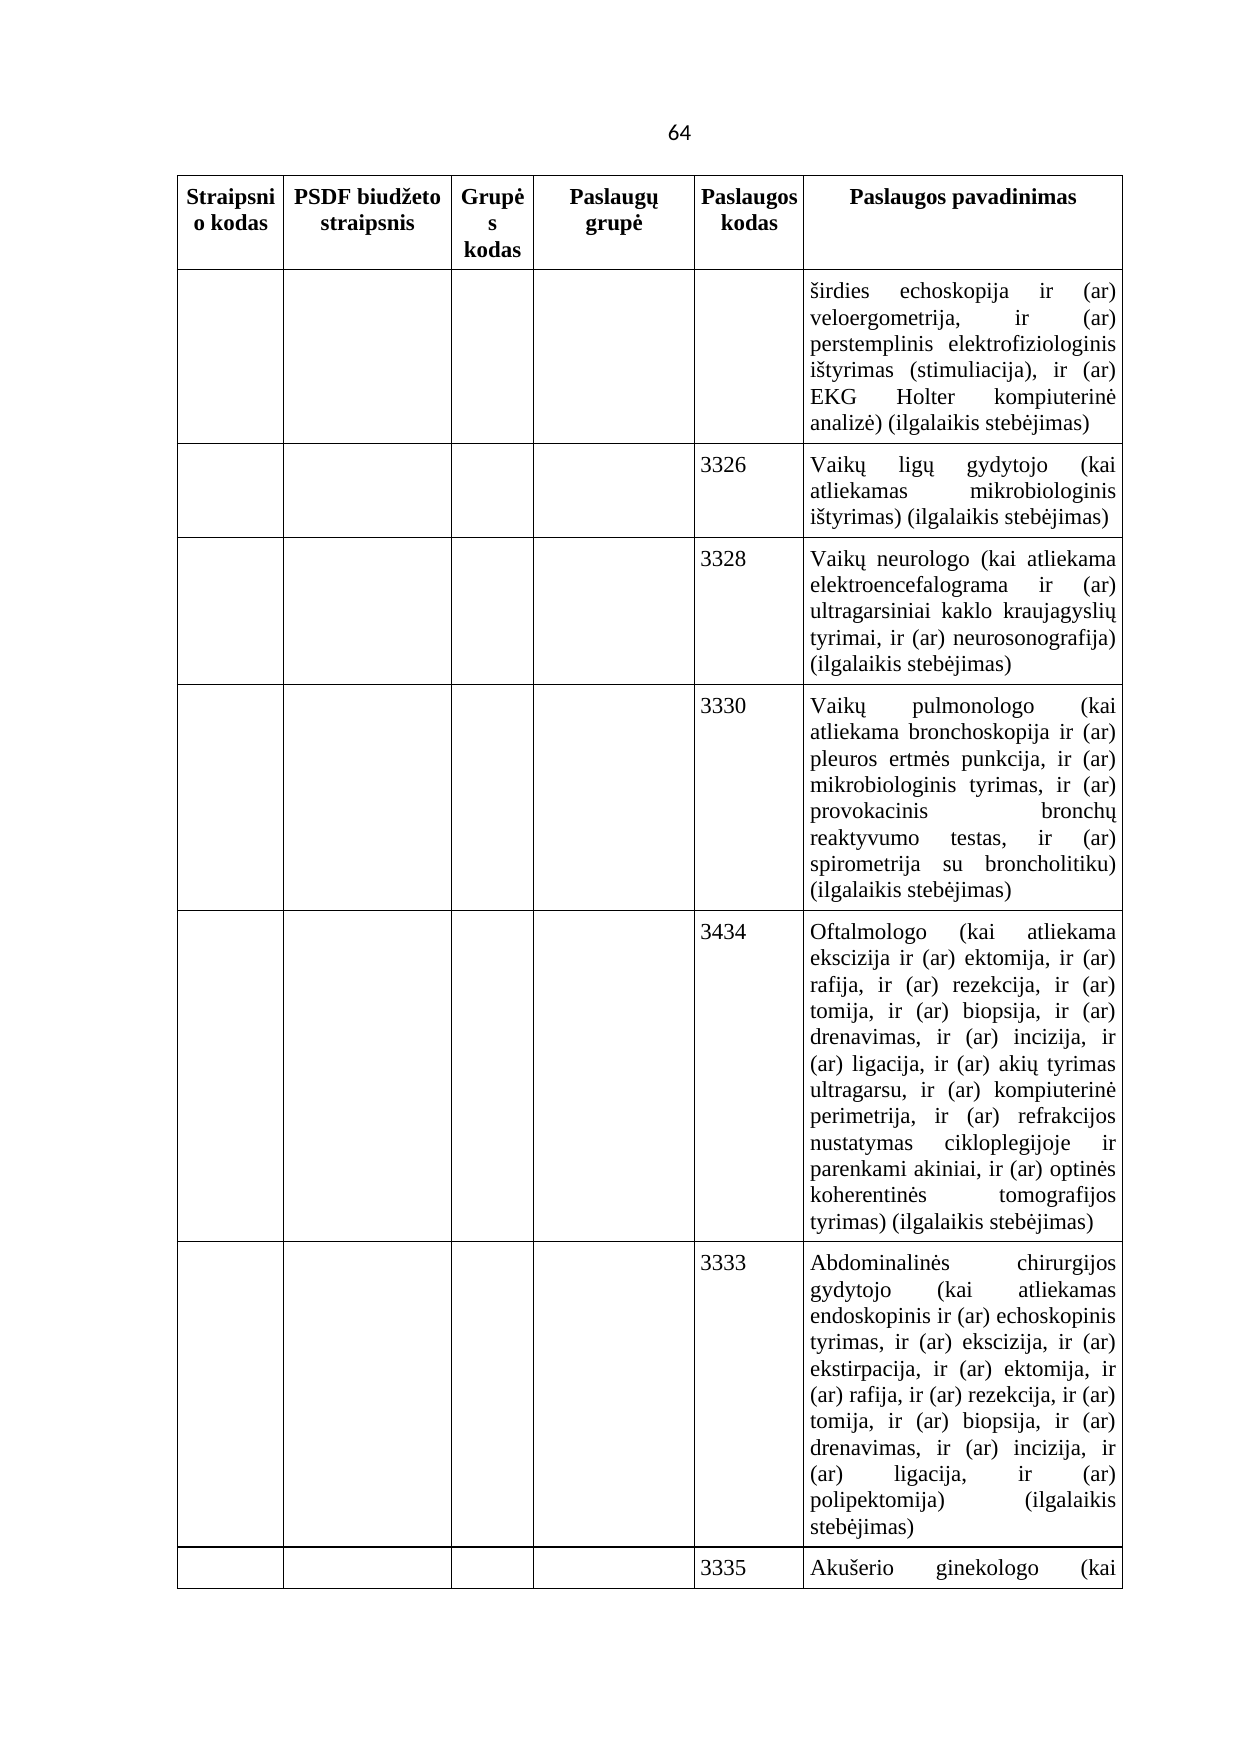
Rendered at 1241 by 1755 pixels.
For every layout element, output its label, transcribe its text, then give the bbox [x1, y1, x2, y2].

table_cell Akušerio ginekologo (kai [804, 1548, 1122, 1588]
table_cell [695, 270, 803, 442]
table_cell [284, 1548, 451, 1588]
table_cell [452, 1242, 533, 1546]
table_cell [452, 1548, 533, 1588]
table_cell [534, 1548, 694, 1588]
table_cell [178, 1242, 283, 1546]
table_header Straipsnio kodas [178, 176, 283, 269]
table_cell Vaikų neurologo (kai atliekama elektroencefalograma ir (ar) ultragarsiniai kaklo kraujagyslių tyrimai, ir (ar) neurosonografija) (ilgalaikis stebėjimas) [804, 538, 1122, 684]
table_cell [534, 538, 694, 684]
table_cell Vaikų pulmonologo (kai atliekama bronchoskopija ir (ar) pleuros ertmės punkcija, ir (ar) mikrobiologinis tyrimas, ir (ar) provokacinis bronchų reaktyvumo testas, ir (ar) spirometrija su broncholitiku) (ilgalaikis stebėjimas) [804, 685, 1122, 910]
table_header Paslaugos pavadinimas [804, 176, 1122, 269]
table_cell [284, 270, 451, 442]
table_cell [284, 685, 451, 910]
table_cell 3335 [695, 1548, 803, 1588]
table_header PSDF biudžeto straipsnis [284, 176, 451, 269]
table_header Paslaugos kodas [695, 176, 803, 269]
table_cell širdies echoskopija ir (ar) veloergometrija, ir (ar) perstemplinis elektrofiziologinis ištyrimas (stimuliacija), ir (ar) EKG Holter kompiuterinė analizė) (ilgalaikis stebėjimas) [804, 270, 1122, 442]
table_cell [178, 270, 283, 442]
table_cell [452, 911, 533, 1241]
table_header Grupės kodas [452, 176, 533, 269]
table_cell [284, 1242, 451, 1546]
table_cell 3330 [695, 685, 803, 910]
table_cell [452, 685, 533, 910]
table_cell 3326 [695, 444, 803, 537]
table_cell [534, 911, 694, 1241]
table_cell [284, 444, 451, 537]
table_cell 3333 [695, 1242, 803, 1546]
table_cell [178, 538, 283, 684]
table_cell [284, 538, 451, 684]
table_cell 3434 [695, 911, 803, 1241]
table_cell 3328 [695, 538, 803, 684]
table_header Paslaugų grupė [534, 176, 694, 269]
table_cell [178, 444, 283, 537]
table_cell [534, 270, 694, 442]
table_cell [284, 911, 451, 1241]
table_cell [534, 1242, 694, 1546]
table_cell [178, 685, 283, 910]
table_cell [534, 444, 694, 537]
table_cell Abdominalinės chirurgijos gydytojo (kai atliekamas endoskopinis ir (ar) echoskopinis tyrimas, ir (ar) ekscizija, ir (ar) ekstirpacija, ir (ar) ektomija, ir (ar) rafija, ir (ar) rezekcija, ir (ar) tomija, ir (ar) biopsija, ir (ar) drenavimas, ir (ar) incizija, ir (ar) ligacija, ir (ar) polipektomija) (ilgalaikis stebėjimas) [804, 1242, 1122, 1546]
table_cell [452, 444, 533, 537]
table_cell Vaikų ligų gydytojo (kai atliekamas mikrobiologinis ištyrimas) (ilgalaikis stebėjimas) [804, 444, 1122, 537]
table_cell [534, 685, 694, 910]
table_cell [178, 911, 283, 1241]
table_cell [452, 270, 533, 442]
table_cell [178, 1548, 283, 1588]
table_cell Oftalmologo (kai atliekama ekscizija ir (ar) ektomija, ir (ar) rafija, ir (ar) rezekcija, ir (ar) tomija, ir (ar) biopsija, ir (ar) drenavimas, ir (ar) incizija, ir (ar) ligacija, ir (ar) akių tyrimas ultragarsu, ir (ar) kompiuterinė perimetrija, ir (ar) refrakcijos nustatymas cikloplegijoje ir parenkami akiniai, ir (ar) optinės koherentinės tomografijos tyrimas) (ilgalaikis stebėjimas) [804, 911, 1122, 1241]
table_cell [452, 538, 533, 684]
